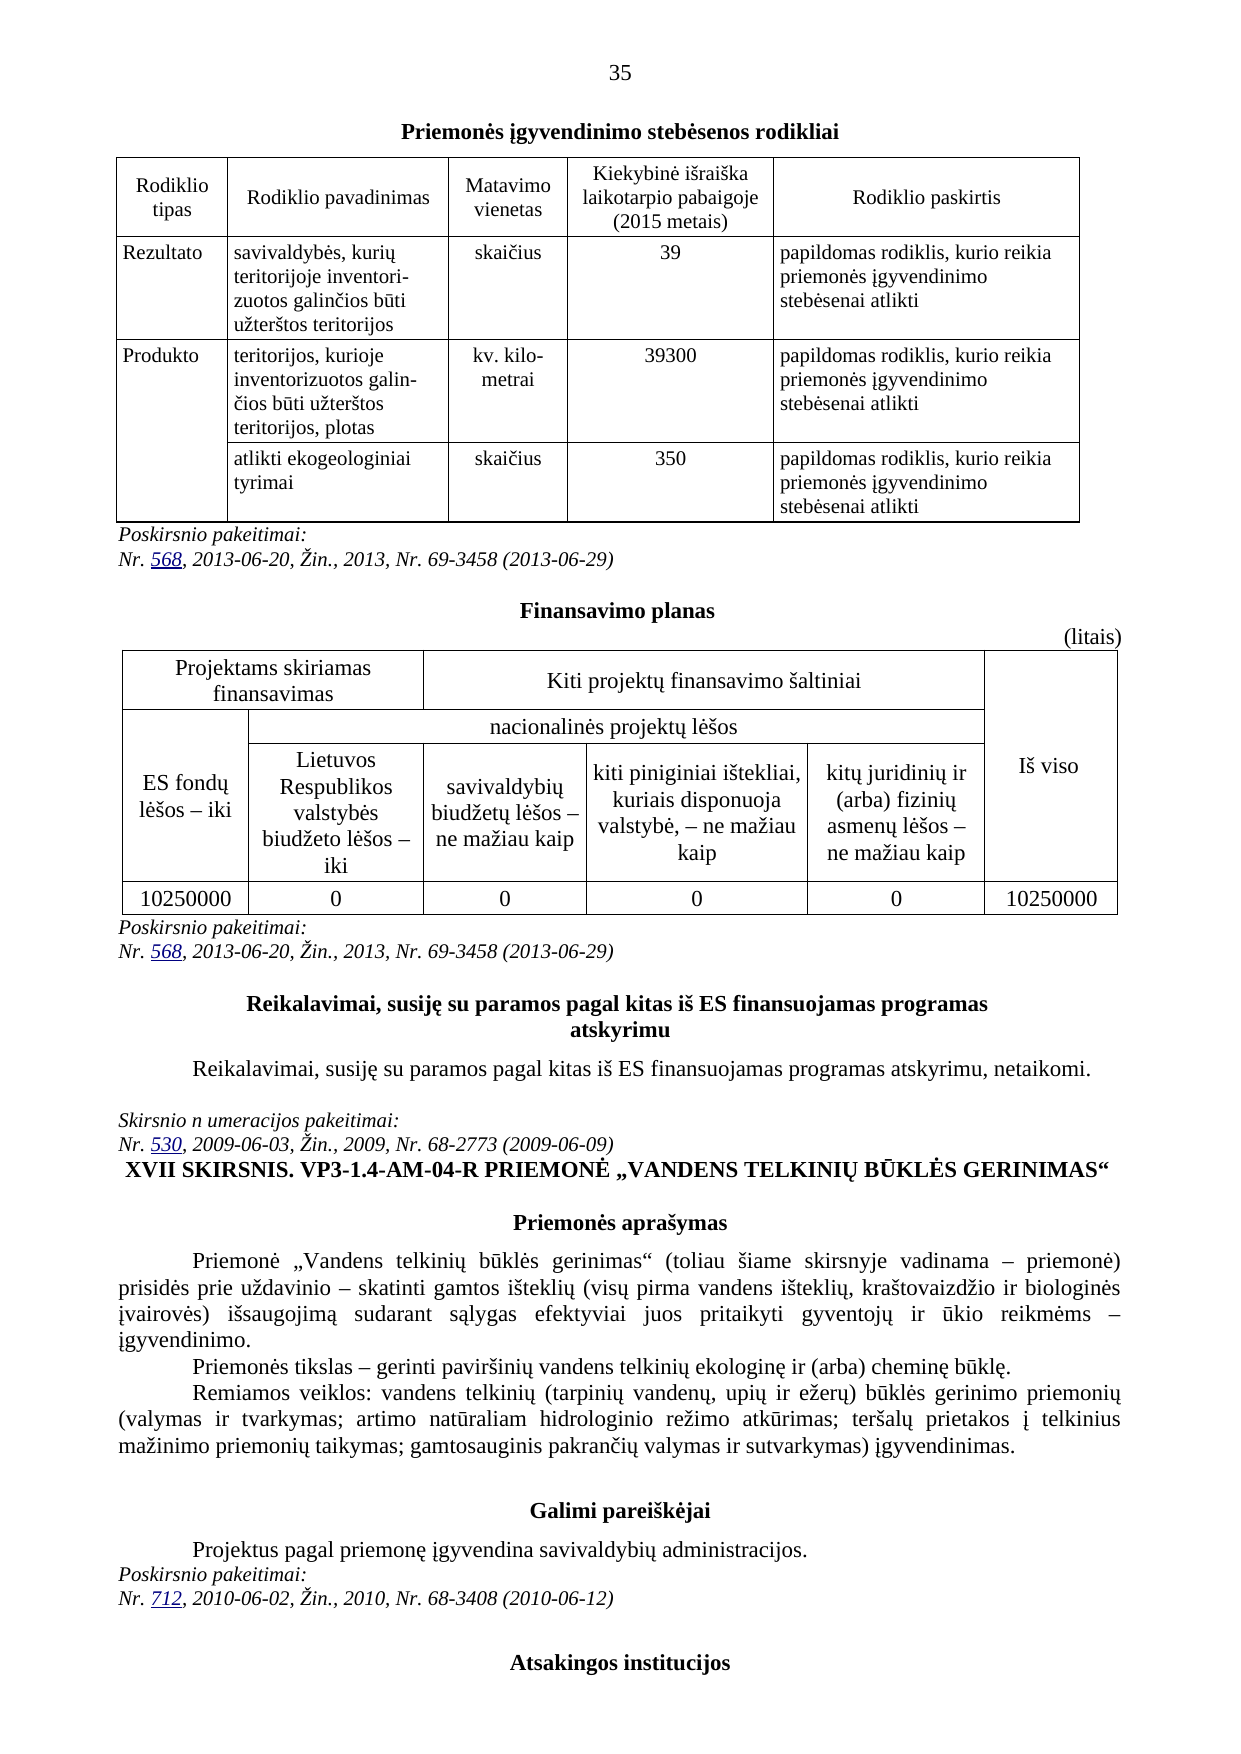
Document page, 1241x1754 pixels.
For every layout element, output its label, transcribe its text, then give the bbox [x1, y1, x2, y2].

text (litais) [231, 623, 1122, 649]
text Priemonė „Vandens telkinių būklės gerinimas“ (toliau šiame skirsnyje vadinama – priemonė) prisidės prie uždavinio – skatinti gamtos išteklių (visų pirma vandens išteklių, kraštovaizdžio ir biologinės įvairovės) išsaugojimą sudarant sąlygas efektyviai juos pritaikyti gyventojų ir ūkio reikmėms – įgyvendinimo. [118, 1247, 1122, 1353]
text XVII SKIRSNIS. VP3-1.4-AM-04-R PRIEMONĖ „VANDENS TELKINIŲ BŪKLĖS GERINIMAS“ [118, 1156, 1122, 1182]
table_cell papildomas rodiklis, kurio reikia priemonės įgyvendinimo stebėsenai atlikti [774, 443, 1079, 521]
table_cell 39300 [568, 340, 773, 442]
table_header Kiekybinė išraiška laikotarpio pabaigoje (2015 metais) [568, 158, 773, 236]
text Poskirsnio pakeitimai: [118, 522, 1122, 546]
table_header Projektams skiriamas finansavimas [123, 651, 423, 709]
table_cell savivaldybių biudžetų lėšos – ne mažiau kaip [424, 744, 586, 881]
text Reikalavimai, susiję su paramos pagal kitas iš ES finansuojamas programas atskyrimu, netaikomi. [118, 1055, 1122, 1081]
text Skirsnio n umeracijos pakeitimai: [118, 1108, 1122, 1132]
table_cell ES fondų lėšos – iki [123, 710, 248, 881]
text Priemonės aprašymas [118, 1208, 1122, 1235]
table_header Rodiklio tipas [117, 158, 227, 236]
table_cell skaičius [449, 237, 567, 339]
table_cell 350 [568, 443, 773, 521]
table_cell atlikti ekogeologiniai tyrimai [228, 443, 448, 521]
text Atsakingos institucijos [118, 1649, 1122, 1676]
table_cell savivaldybės, kurių teritorijoje inventori­zuotos galinčios būti užterštos teritorijos [228, 237, 448, 339]
text Finansavimo planas [118, 597, 1122, 623]
table_cell 10250000 [985, 882, 1117, 914]
text Priemonės įgyvendinimo stebėsenos rodikliai [118, 118, 1122, 144]
table_cell papildomas rodiklis, kurio reikia priemonės įgyvendinimo stebėsenai atlikti [774, 340, 1079, 442]
table_cell [117, 442, 227, 521]
text Poskirsnio pakeitimai: [118, 915, 1122, 939]
text Projektus pagal priemonę įgyvendina savivaldybių administracijos. [118, 1536, 1122, 1562]
text Nr. 568, 2013-06-20, Žin., 2013, Nr. 69-3458 (2013-06-29) [118, 939, 1122, 963]
table_cell kv. kilo­metrai [449, 340, 567, 442]
text Reikalavimai, susiję su paramos pagal kitas iš ES finansuojamas programas atskyrimu [118, 990, 1122, 1042]
text Nr. 568, 2013-06-20, Žin., 2013, Nr. 69-3458 (2013-06-29) [118, 546, 1122, 571]
table_cell teritorijos, kurioje inventori­zuotos galin­čios būti užterštos teritorijos, plotas [228, 340, 448, 442]
table_cell Produkto [117, 340, 227, 442]
text Poskirsnio pakeitimai: [118, 1562, 1122, 1586]
table_cell kitų juridinių ir (arba) fizinių asmenų lėšos – ne mažiau kaip [808, 744, 984, 881]
table_cell 0 [424, 882, 586, 914]
text Nr. 712, 2010-06-02, Žin., 2010, Nr. 68-3408 (2010-06-12) [118, 1586, 1122, 1610]
table_header Rodiklio paskirtis [774, 158, 1079, 236]
table_cell 39 [568, 237, 773, 339]
table_header Matavimo vienetas [449, 158, 567, 236]
table_cell skaičius [449, 443, 567, 521]
table_header Kiti projektų finansavimo šaltiniai [424, 651, 984, 709]
table_cell 0 [808, 882, 984, 914]
table_cell papildomas rodiklis, kurio reikia priemonės įgyvendinimo stebėsenai atlikti [774, 237, 1079, 339]
table_cell 0 [587, 882, 807, 914]
table_cell kiti piniginiai ištekliai, kuriais disponuoja valstybė, – ne mažiau kaip [587, 744, 807, 881]
table_cell 0 [249, 882, 423, 914]
text Remiamos veiklos: vandens telkinių (tarpinių vandenų, upių ir ežerų) būklės gerinimo priemonių (valymas ir tvarkymas; artimo natūraliam hidrologinio režimo atkūrimas; teršalų prietakos į telkinius mažinimo priemonių taikymas; gamtosauginis pakrančių valymas ir sutvarkymas) įgyvendinimas. [118, 1379, 1122, 1458]
text Nr. 530, 2009-06-03, Žin., 2009, Nr. 68-2773 (2009-06-09) [118, 1132, 1122, 1156]
text Galimi pareiškėjai [118, 1497, 1122, 1523]
table_cell 10250000 [123, 882, 248, 914]
table_cell nacionalinės projektų lėšos [249, 710, 984, 742]
text Priemonės tikslas – gerinti paviršinių vandens telkinių ekologinę ir (arba) cheminę būklę. [118, 1353, 1122, 1379]
table_header Iš viso [985, 651, 1117, 881]
table_cell Rezultato [117, 237, 227, 339]
table_cell Lietuvos Respublikos valstybės biudžeto lėšos – iki [249, 744, 423, 881]
table_header Rodiklio pavadinimas [228, 158, 448, 236]
